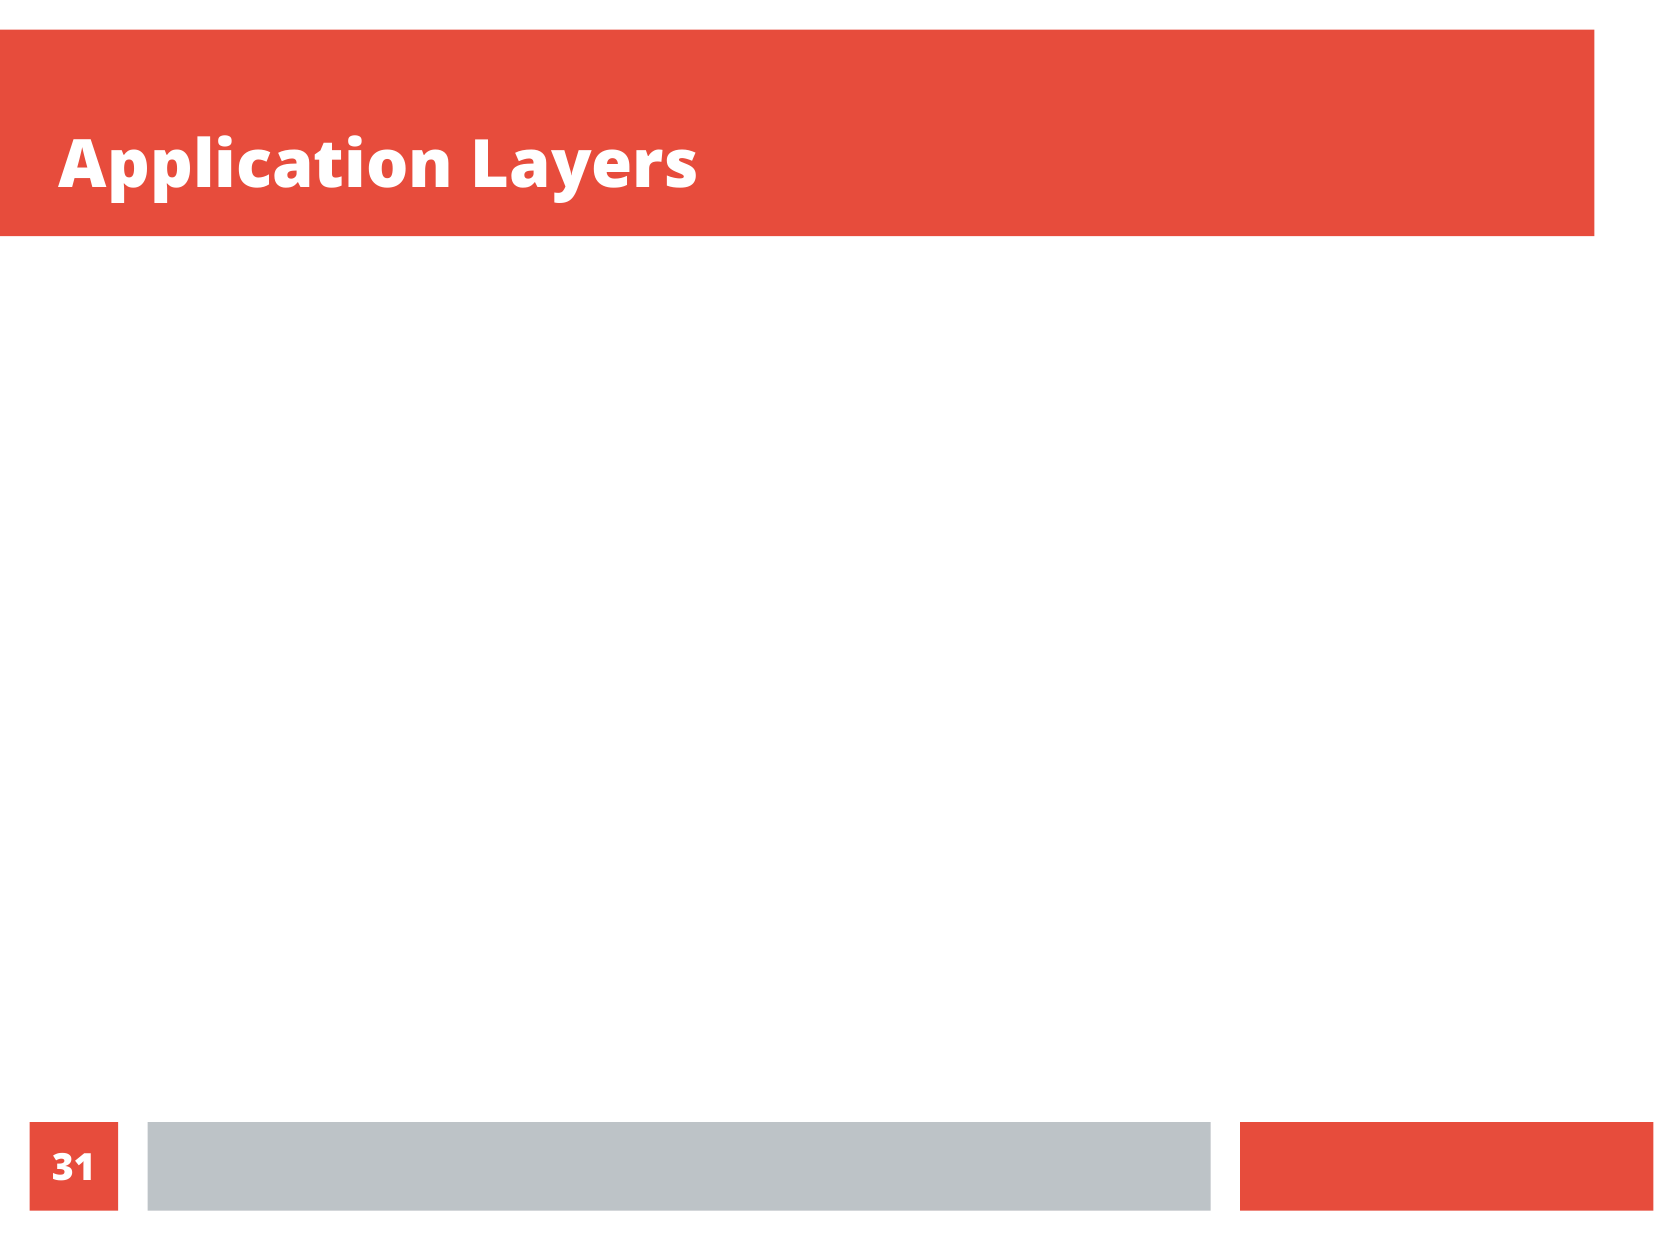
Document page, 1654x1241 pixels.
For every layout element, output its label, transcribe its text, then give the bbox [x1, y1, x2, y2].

title Application Layers [59, 59, 1595, 207]
